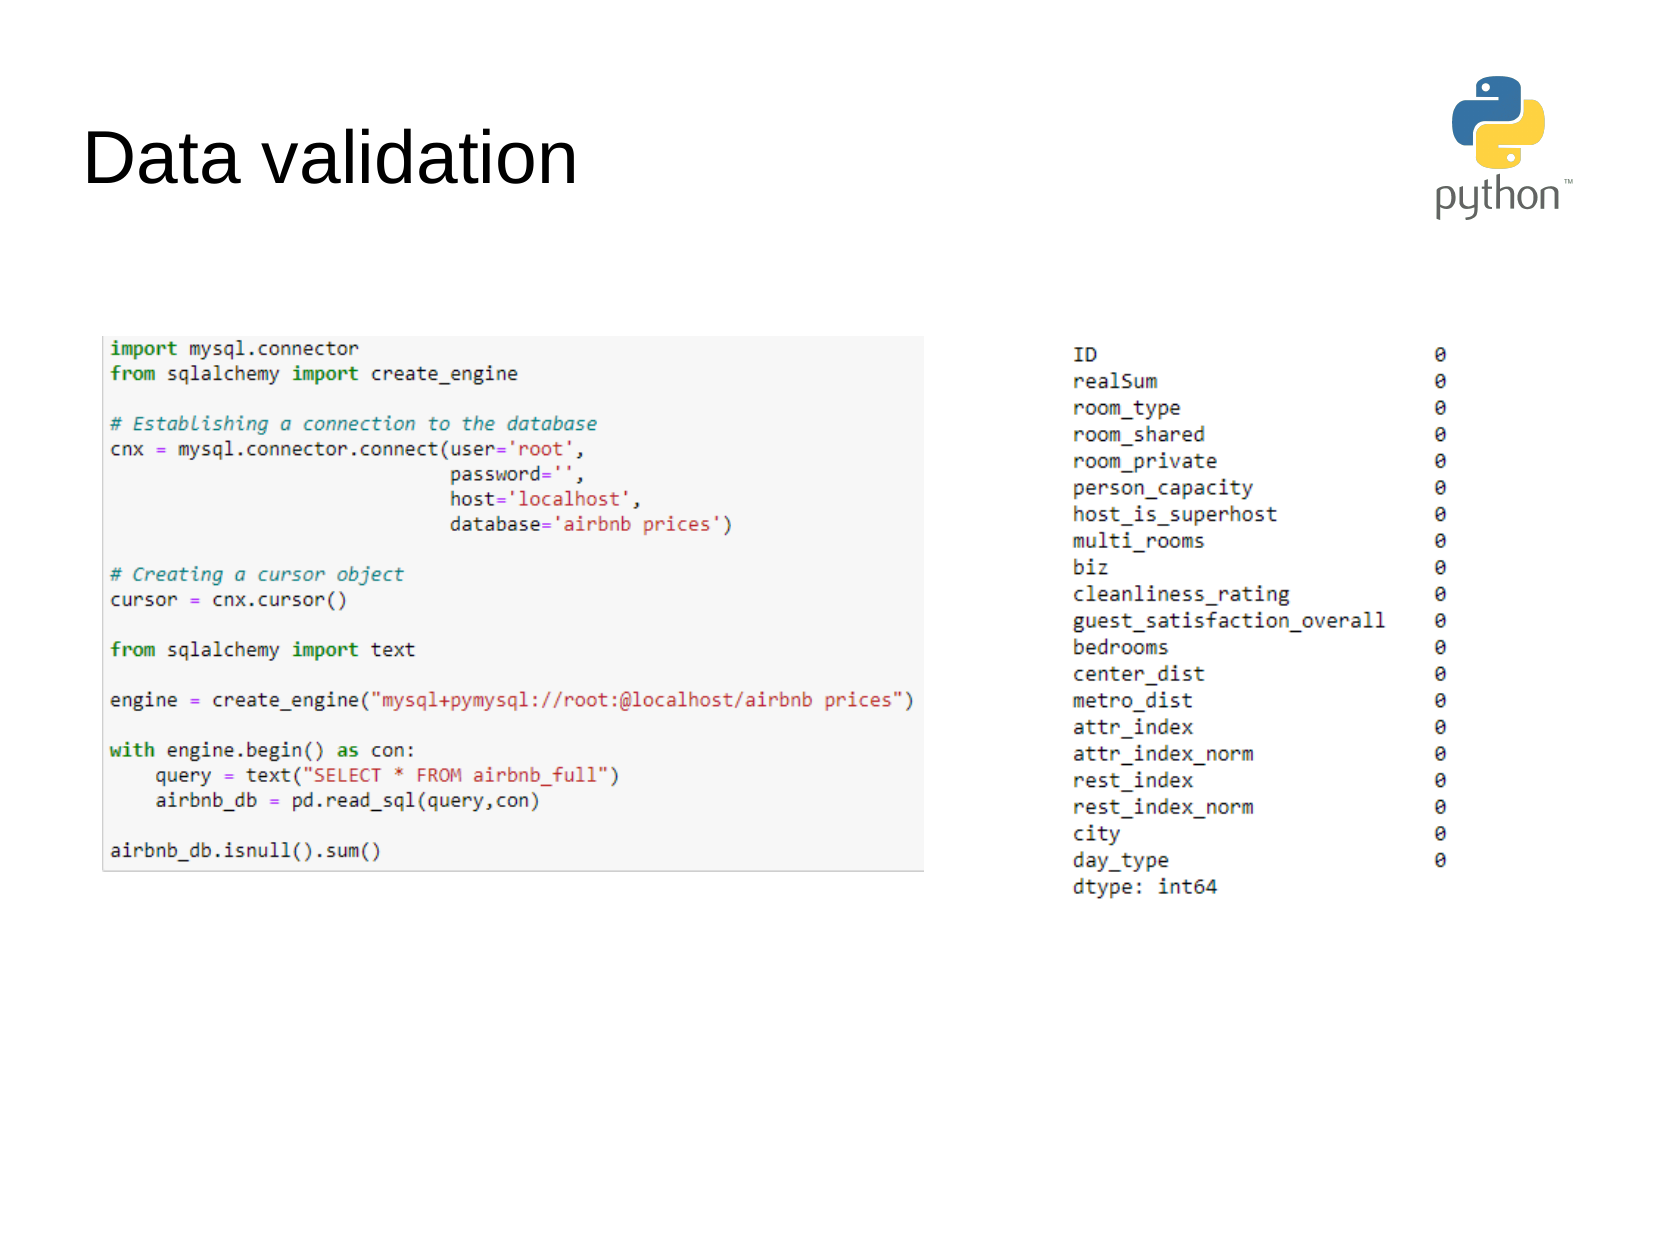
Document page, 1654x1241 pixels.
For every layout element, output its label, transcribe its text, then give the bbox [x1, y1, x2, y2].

picture [1062, 332, 1466, 908]
title Data validation [82, 94, 1264, 213]
picture [102, 336, 924, 872]
